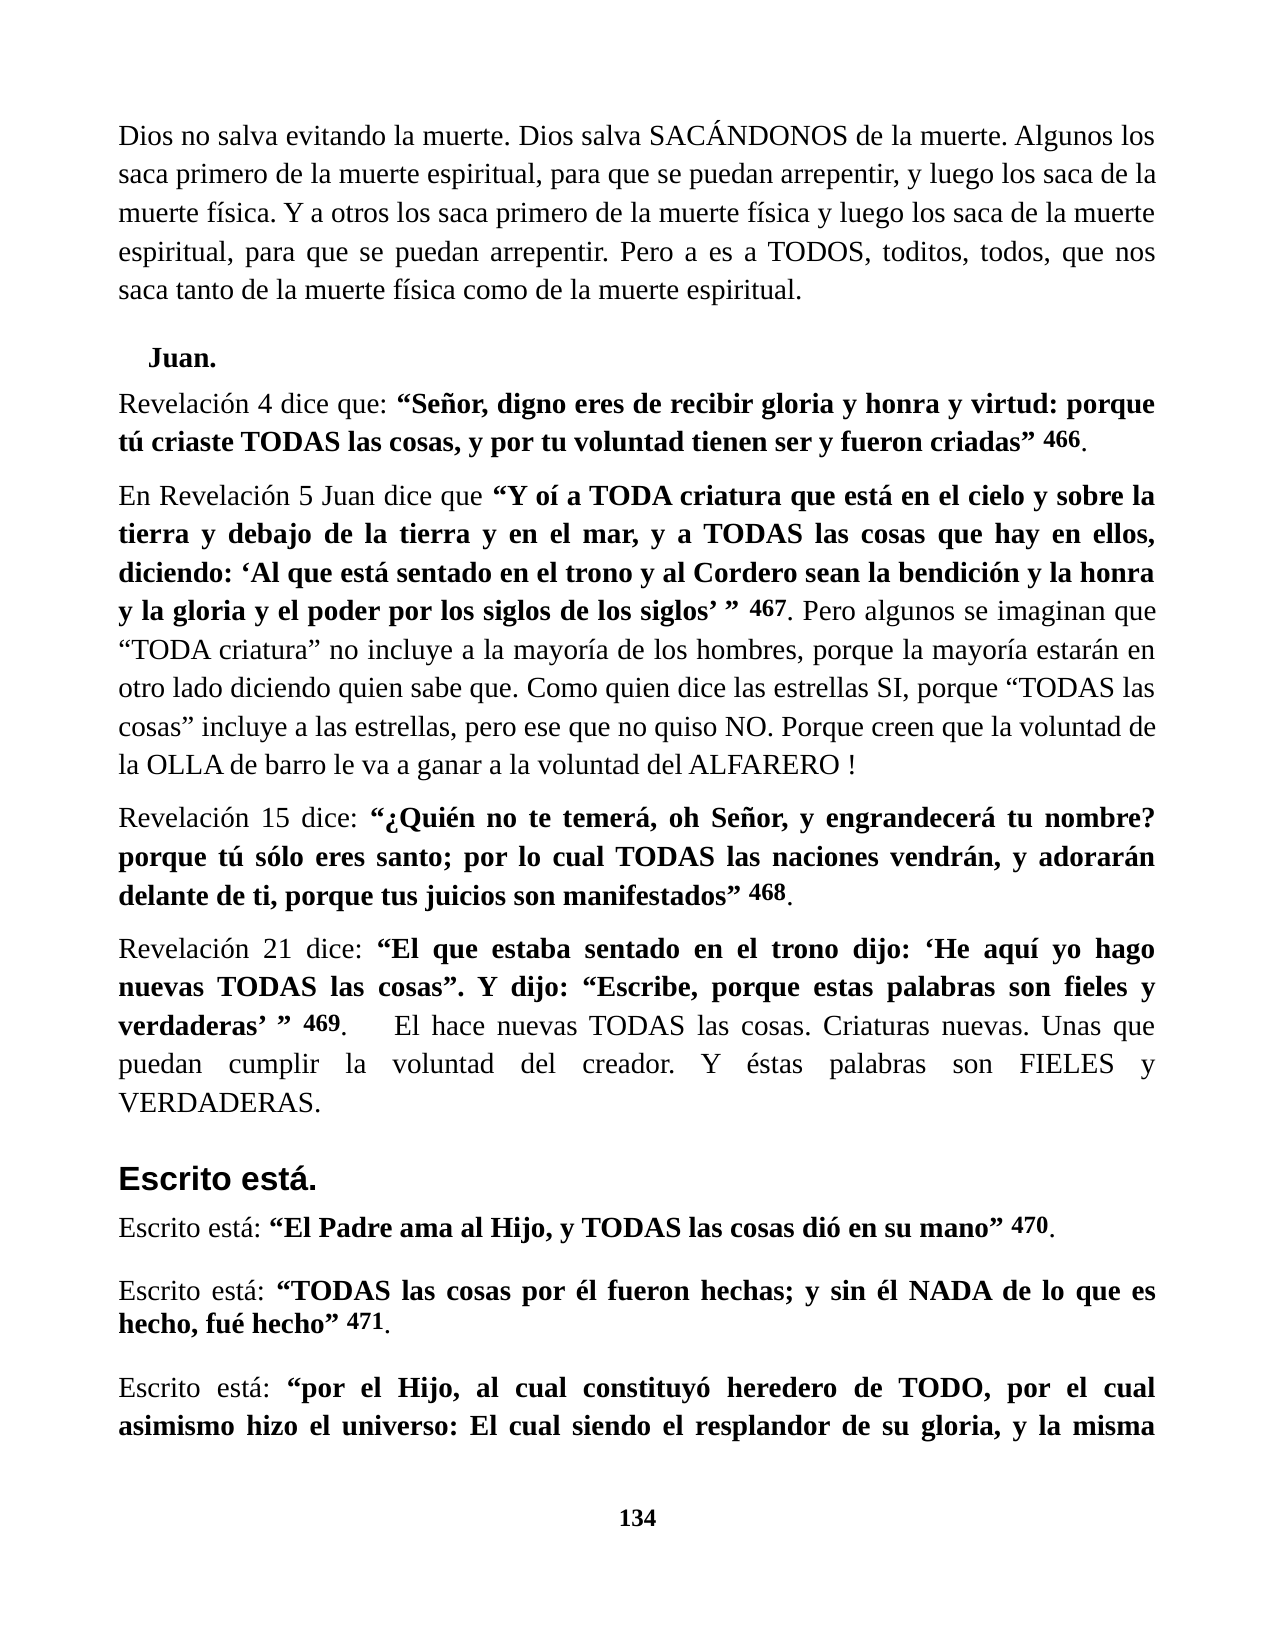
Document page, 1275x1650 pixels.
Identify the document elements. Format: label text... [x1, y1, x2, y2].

text Revelación 15 dice: “¿Quién no te temerá, oh Señor, y engrandecerá tu nombre? porque tú sólo eres santo; por lo cual TODAS las naciones vendrán, y adorarán delante de ti, porque tus juicios son manifestados” . [118, 801, 1157, 911]
subtitle Juan. [148, 340, 1157, 373]
text Escrito está: “TODAS las cosas por él fueron hechas; y sin él NADA de lo que es hecho, fué hecho” . [118, 1273, 1157, 1340]
text Revelación 21 dice: “El que estaba sentado en el trono dijo: ‘He aquí yo hago nuevas TODAS las cosas”. Y dijo: “Escribe, porque estas palabras son fieles y verdaderas’ ” . El hace nuevas TODAS las cosas. Criaturas nuevas. Unas que puedan cumplir la voluntad del creador. Y éstas palabras son FIELES y VERDADERAS. [118, 931, 1157, 1118]
text Dios no salva evitando la muerte. Dios salva SACÁNDONOS de la muerte. Algunos los saca primero de la muerte espiritual, para que se puedan arrepentir, y luego los saca de la muerte física. Y a otros los saca primero de la muerte física y luego los saca de la muerte espiritual, para que se puedan arrepentir. Pero a es a TODOS, toditos, todos, que nos saca tanto de la muerte física como de la muerte espiritual. [118, 118, 1157, 306]
text Revelación 4 dice que: “Señor, digno eres de recibir gloria y honra y virtud: porque tú criaste TODAS las cosas, y por tu voluntad tienen ser y fueron criadas” . [118, 386, 1157, 458]
text Escrito está: “El Padre ama al Hijo, y TODAS las cosas dió en su mano” . [118, 1210, 1157, 1244]
subtitle Escrito está. [118, 1159, 1157, 1198]
text En Revelación 5 Juan dice que “Y oí a TODA criatura que está en el cielo y sobre la tierra y debajo de la tierra y en el mar, y a TODAS las cosas que hay en ellos, diciendo: ‘Al que está sentado en el trono y al Cordero sean la bendición y la honra y la gloria y el poder por los siglos de los siglos’ ” . Pero algunos se imaginan que “TODA criatura” no incluye a la mayoría de los hombres, porque la mayoría estarán en otro lado diciendo quien sabe que. Como quien dice las estrellas SI, porque “TODAS las cosas” incluye a las estrellas, pero ese que no quiso NO. Porque creen que la voluntad de la OLLA de barro le va a ganar a la voluntad del ALFARERO ! [118, 478, 1157, 781]
text Escrito está: “por el Hijo, al cual constituyó heredero de TODO, por el cual asimismo hizo el universo: El cual siendo el resplandor de su gloria, y la misma [118, 1370, 1157, 1442]
